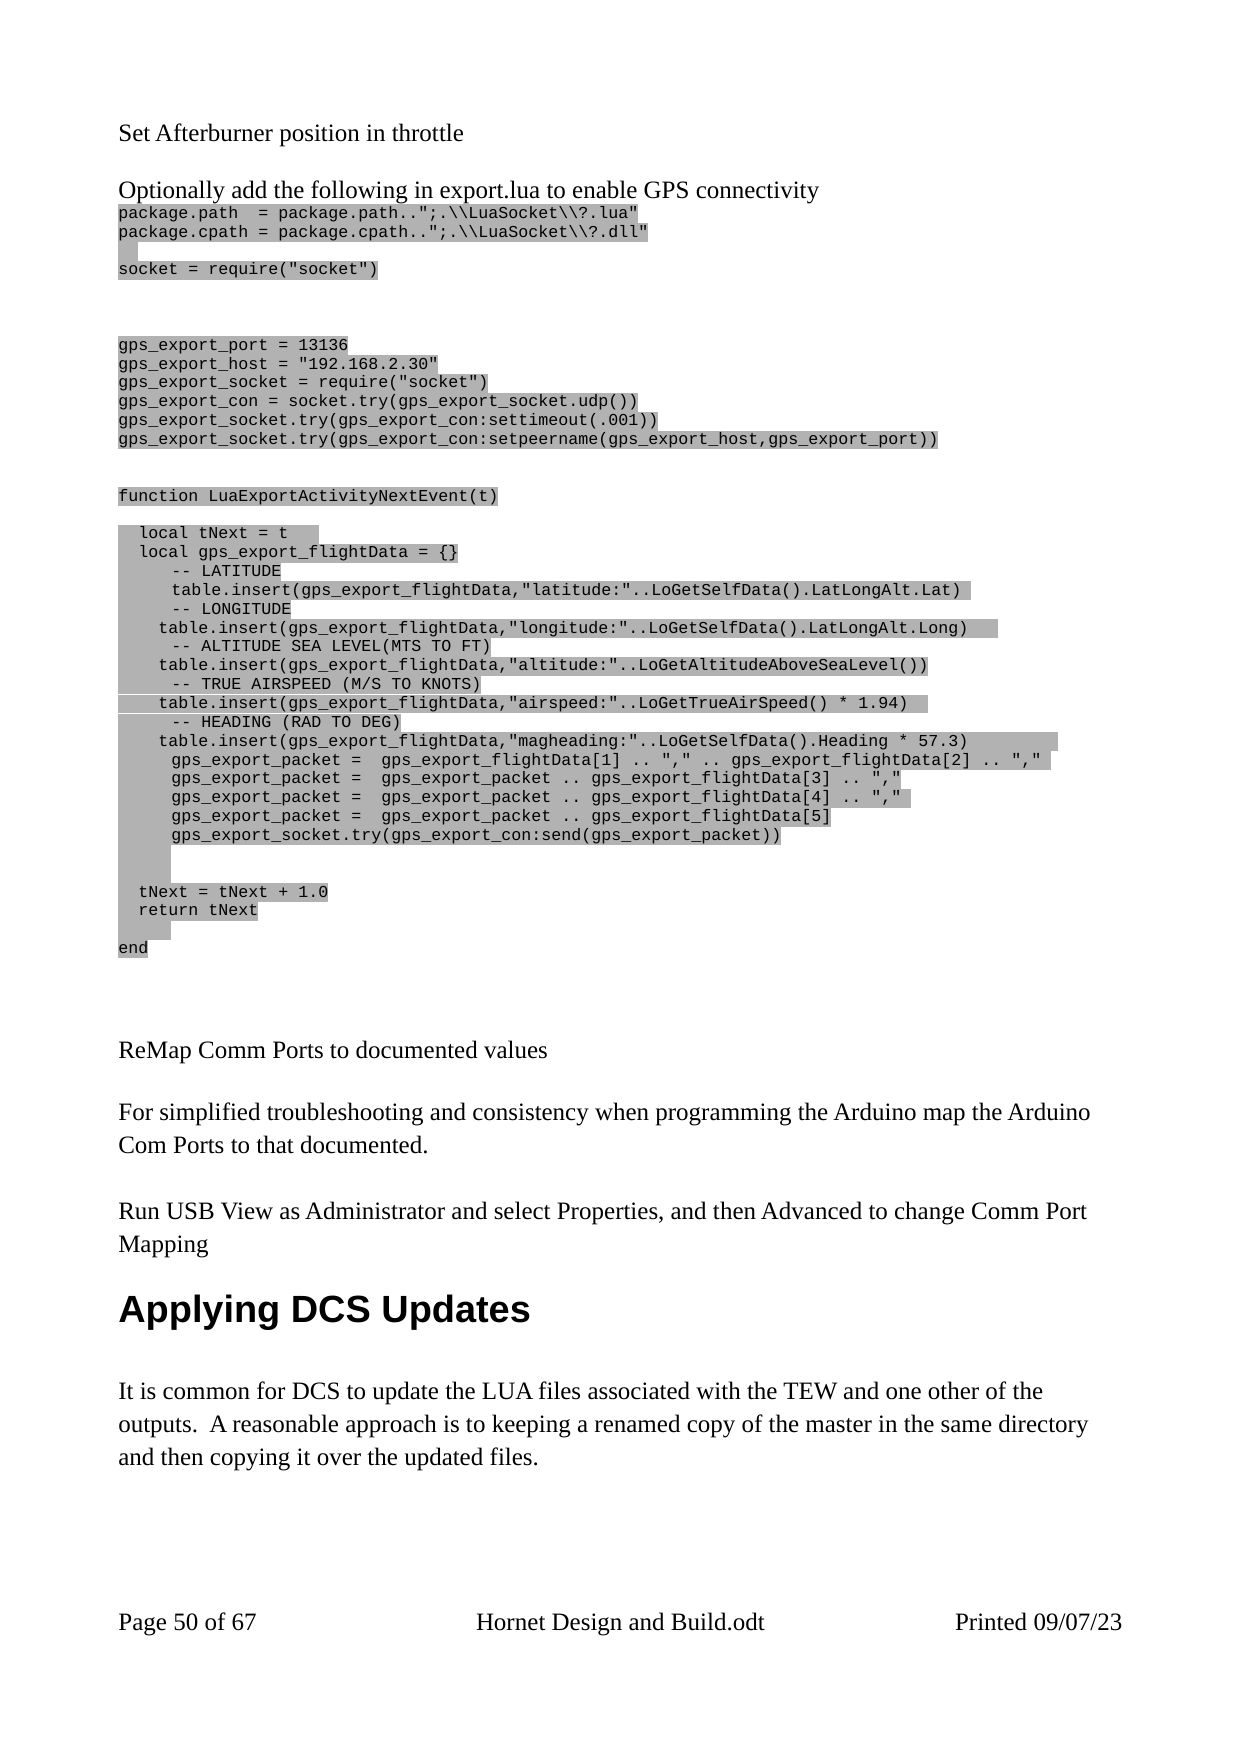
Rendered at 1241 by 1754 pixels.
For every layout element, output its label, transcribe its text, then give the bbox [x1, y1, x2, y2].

text local gps_export_flightData = {} [118, 544, 1181, 563]
text Set Afterburner position in throttle [118, 118, 1122, 147]
text package.cpath = package.cpath..";.\\LuaSocket\\?.dll" [118, 223, 1181, 242]
text gps_export_socket.try(gps_export_con:settimeout(.001)) [118, 412, 1181, 431]
text gps_export_port = 13136 [118, 336, 1181, 355]
text -- LONGITUDE [118, 600, 1181, 619]
text gps_export_socket.try(gps_export_con:setpeername(gps_export_host,gps_export_port)) [118, 431, 1181, 449]
text function LuaExportActivityNextEvent(t) [118, 487, 1181, 506]
text tNext = tNext + 1.0 [118, 883, 1181, 902]
text return tNext [118, 902, 1181, 921]
text For simplified troubleshooting and consistency when programming the Arduino map the Arduino Com Ports to that documented. [118, 1097, 1122, 1158]
text table.insert(gps_export_flightData,"latitude:"..LoGetSelfData().LatLongAlt.Lat) [118, 581, 1181, 600]
text Optionally add the following in export.lua to enable GPS connectivity [118, 176, 1122, 204]
text gps_export_con = socket.try(gps_export_socket.udp()) [118, 393, 1181, 412]
text package.path = package.path..";.\\LuaSocket\\?.lua" [118, 204, 1181, 223]
text -- TRUE AIRSPEED (M/S TO KNOTS) [118, 676, 1181, 694]
subtitle Applying DCS Updates [118, 1287, 1122, 1330]
text -- HEADING (RAD TO DEG) [118, 713, 1181, 732]
text -- ALTITUDE SEA LEVEL(MTS TO FT) [118, 638, 1181, 657]
text table.insert(gps_export_flightData,"airspeed:"..LoGetTrueAirSpeed() * 1.94) [118, 694, 1181, 713]
text gps_export_packet = gps_export_flightData[1] .. "," .. gps_export_flightData[2] .. "," [118, 751, 1181, 770]
text gps_export_socket = require("socket") [118, 374, 1181, 393]
text table.insert(gps_export_flightData,"altitude:"..LoGetAltitudeAboveSeaLevel()) [118, 657, 1181, 676]
text table.insert(gps_export_flightData,"longitude:"..LoGetSelfData().LatLongAlt.Long) [118, 619, 1181, 638]
text ReMap Comm Ports to documented values [118, 1035, 1122, 1064]
text gps_export_packet = gps_export_packet .. gps_export_flightData[4] .. "," [118, 789, 1181, 808]
text end [118, 940, 1181, 958]
text -- LATITUDE [118, 563, 1181, 581]
text socket = require("socket") [118, 261, 1181, 280]
text local tNext = t [118, 525, 1181, 544]
text gps_export_packet = gps_export_packet .. gps_export_flightData[5] [118, 808, 1181, 827]
text table.insert(gps_export_flightData,"magheading:"..LoGetSelfData().Heading * 57.3) [118, 732, 1181, 751]
text gps_export_socket.try(gps_export_con:send(gps_export_packet)) [118, 827, 1181, 845]
text gps_export_packet = gps_export_packet .. gps_export_flightData[3] .. "," [118, 770, 1181, 789]
text It is common for DCS to update the LUA files associated with the TEW and one other of the outputs. A reasonable approach is to keeping a renamed copy of the master in the same directory and then copying it over the updated files. [118, 1376, 1122, 1471]
text Run USB View as Administrator and select Properties, and then Advanced to change Comm Port Mapping [118, 1196, 1122, 1257]
text gps_export_host = "192.168.2.30" [118, 355, 1181, 374]
